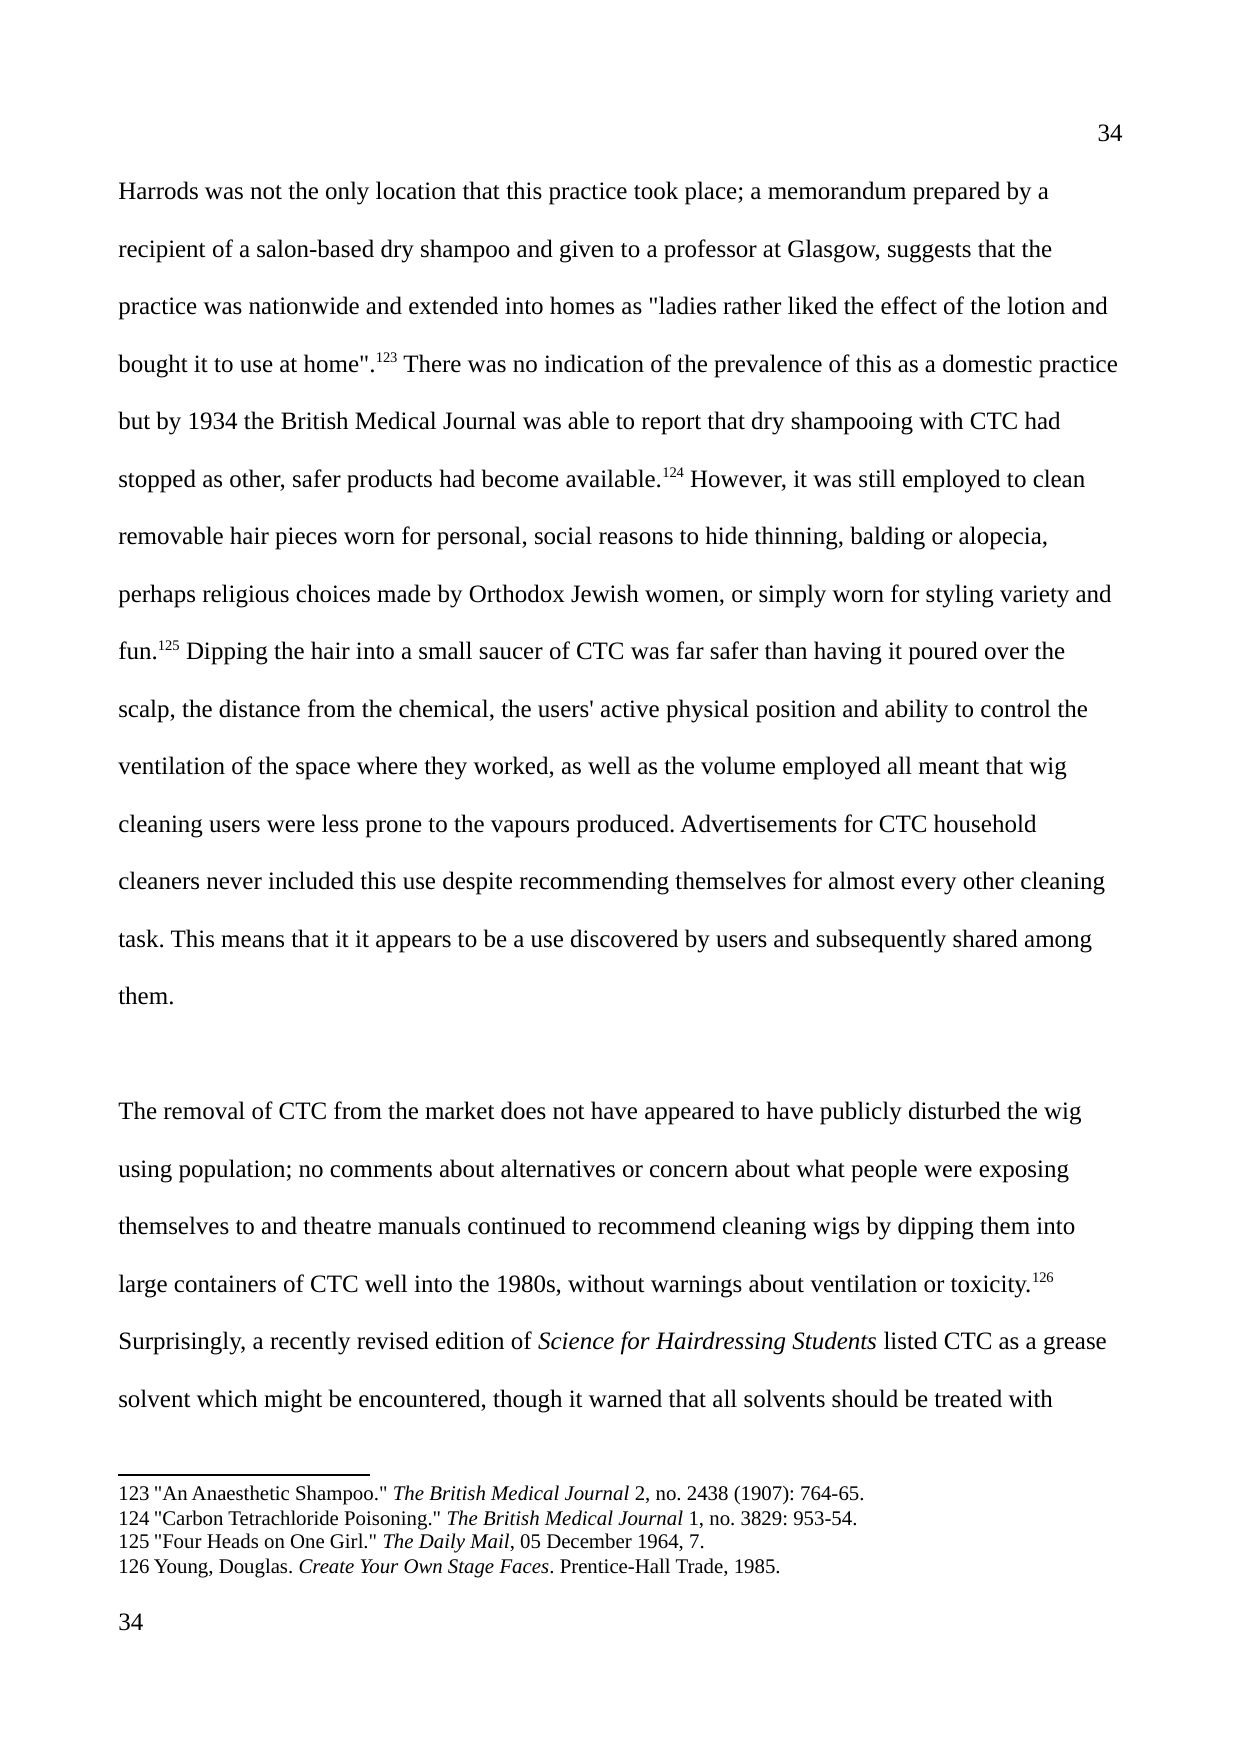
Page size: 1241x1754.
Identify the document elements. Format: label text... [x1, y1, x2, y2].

text "Carbon Tetrachloride Poisoning." The British Medical Journal 1, no. 3829: 953-54. [118, 1505, 1122, 1529]
text Young, Douglas. Create Your Own Stage Faces. Prentice-Hall Trade, 1985. [118, 1553, 1122, 1578]
text "An Anaesthetic Shampoo." The British Medical Journal 2, no. 2438 (1907): 764-65. [118, 1481, 1122, 1505]
text Harrods was not the only location that this practice took place; a memorandum prepared by a recipient of a salon-based dry shampoo and given to a professor at Glasgow, suggests that the practice was nationwide and extended into homes as "ladies rather liked the effect of the lotion and bought it to use at home". There was no indication of the prevalence of this as a domestic practice but by 1934 the British Medical Journal was able to report that dry shampooing with CTC had stopped as other, safer products had become available. However, it was still employed to clean removable hair pieces worn for personal, social reasons to hide thinning, balding or alopecia, perhaps religious choices made by Orthodox Jewish women, or simply worn for styling variety and fun. Dipping the hair into a small saucer of CTC was far safer than having it poured over the scalp, the distance from the chemical, the users' active physical position and ability to control the ventilation of the space where they worked, as well as the volume employed all meant that wig cleaning users were less prone to the vapours produced. Advertisements for CTC household cleaners never included this use despite recommending themselves for almost every other cleaning task. This means that it it appears to be a use discovered by users and subsequently shared among them. [118, 176, 1122, 1010]
text "Four Heads on One Girl." The Daily Mail, 05 December 1964, 7. [118, 1529, 1122, 1553]
text The removal of CTC from the market does not have appeared to have publicly disturbed the wig using population; no comments about alternatives or concern about what people were exposing themselves to and theatre manuals continued to recommend cleaning wigs by dipping them into large containers of CTC well into the 1980s, without warnings about ventilation or toxicity. Surprisingly, a recently revised edition of Science for Hairdressing Students listed CTC as a grease solvent which might be encountered, though it warned that all solvents should be treated with [118, 1096, 1122, 1413]
